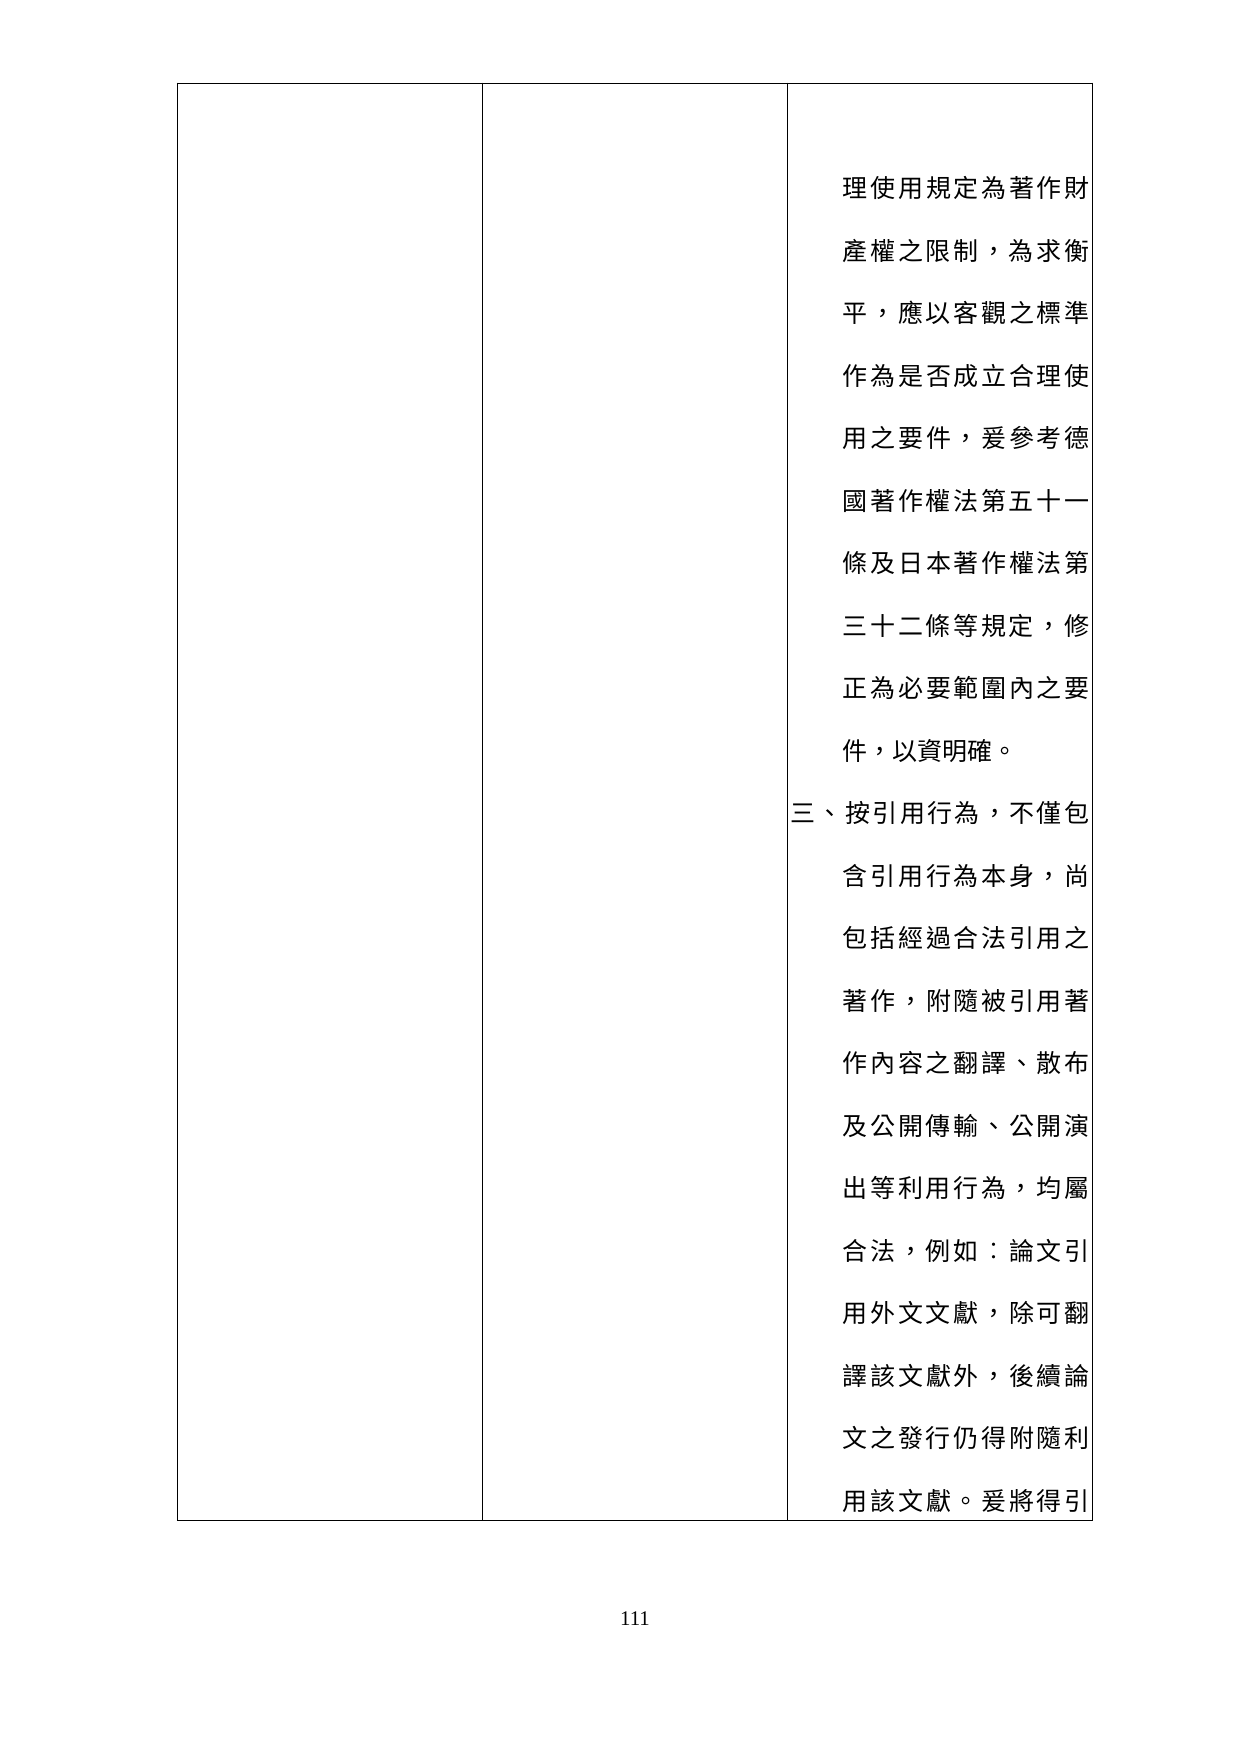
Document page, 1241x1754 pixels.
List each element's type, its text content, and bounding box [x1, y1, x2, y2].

table_cell [483, 84, 787, 1520]
table_cell [178, 84, 482, 1520]
table_cell 理使用規定為著作財產權之限制，為求衡平，應以客觀之標準作為是否成立合理使用之要件，爰參考德國著作權法第五十一條及日本著作權法第三十二條等規定，修正為必要範圍內之要件，以資明確。 三、按引用行為，不僅包含引用行為本身，尚包括經過合法引用之著作，附隨被引用著作內容之翻譯、散布及公開傳輸、公開演出等利用行為，均屬合法，例如︰論文引用外文文獻，除可翻譯該文獻外，後續論文之發行仍得附隨利用該文獻。爰將得引 [788, 84, 1092, 1520]
